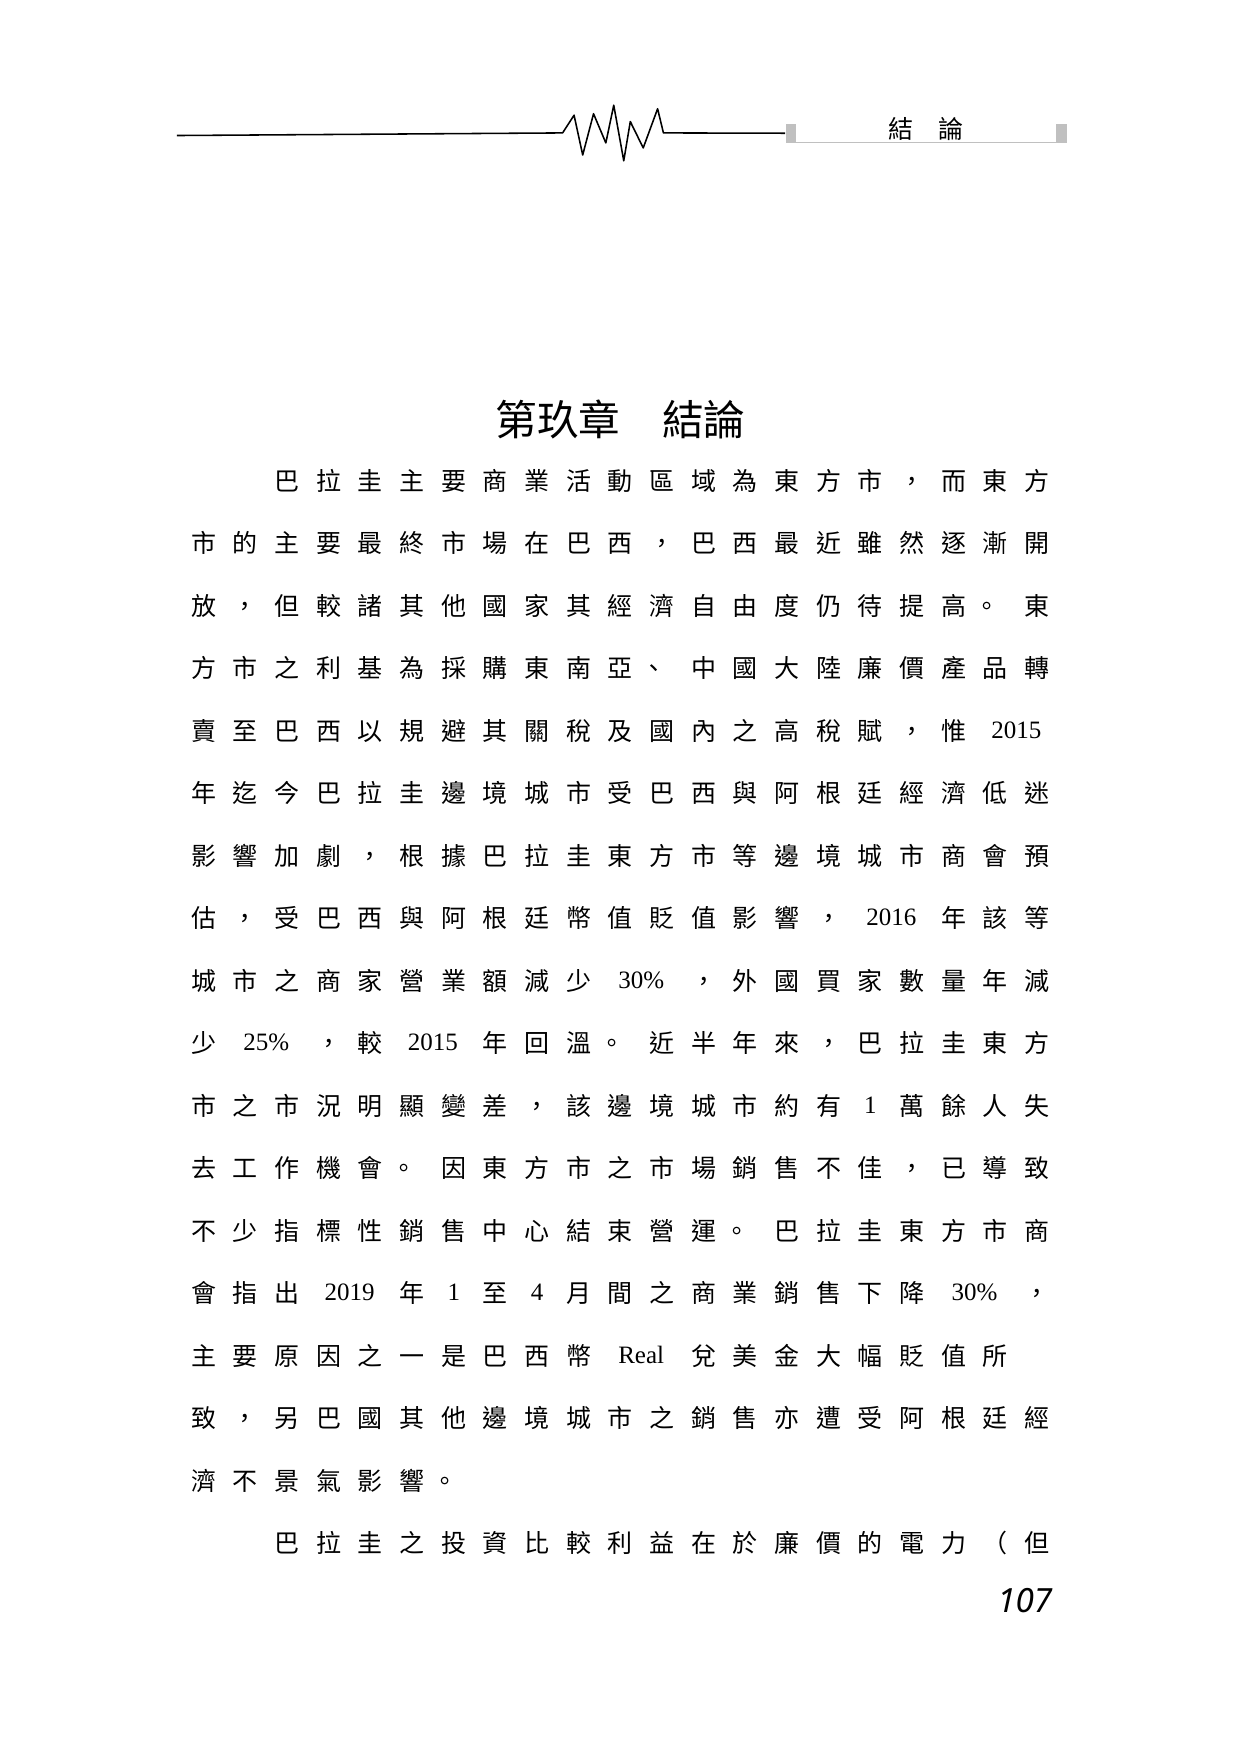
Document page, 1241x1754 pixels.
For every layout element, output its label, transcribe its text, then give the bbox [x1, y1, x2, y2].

text 巴拉圭之投資比較利益在於廉價的電力（但 [183, 1500, 1058, 1563]
text 巴拉圭主要商業活動區域為東方市，而東方市的主要最終市場在巴西，巴西最近雖然逐漸開放，但較諸其他國家其經濟自由度仍待提高。東方市之利基為採購東南亞、中國大陸廉價產品轉賣至巴西以規避其關稅及國內之高稅賦，惟2015年迄今巴拉圭邊境城市受巴西與阿根廷經濟低迷影響加劇，根據巴拉圭東方市等邊境城市商會預估，受巴西與阿根廷幣值貶值影響，2016年該等城市之商家營業額減少30%，外國買家數量年減少25%，較2015年回溫。近半年來，巴拉圭東方市之市況明顯變差，該邊境城市約有1萬餘人失去工作機會。因東方市之市場銷售不佳，已導致不少指標性銷售中心結束營運。巴拉圭東方市商會指出2019年1至4月間之商業銷售下降30%，主要原因之一是巴西幣Real兌美金大幅貶值所致，另巴國其他邊境城市之銷售亦遭受阿根廷經濟不景氣影響。 [183, 438, 1058, 1500]
text 第玖章 結論 [183, 375, 1058, 438]
